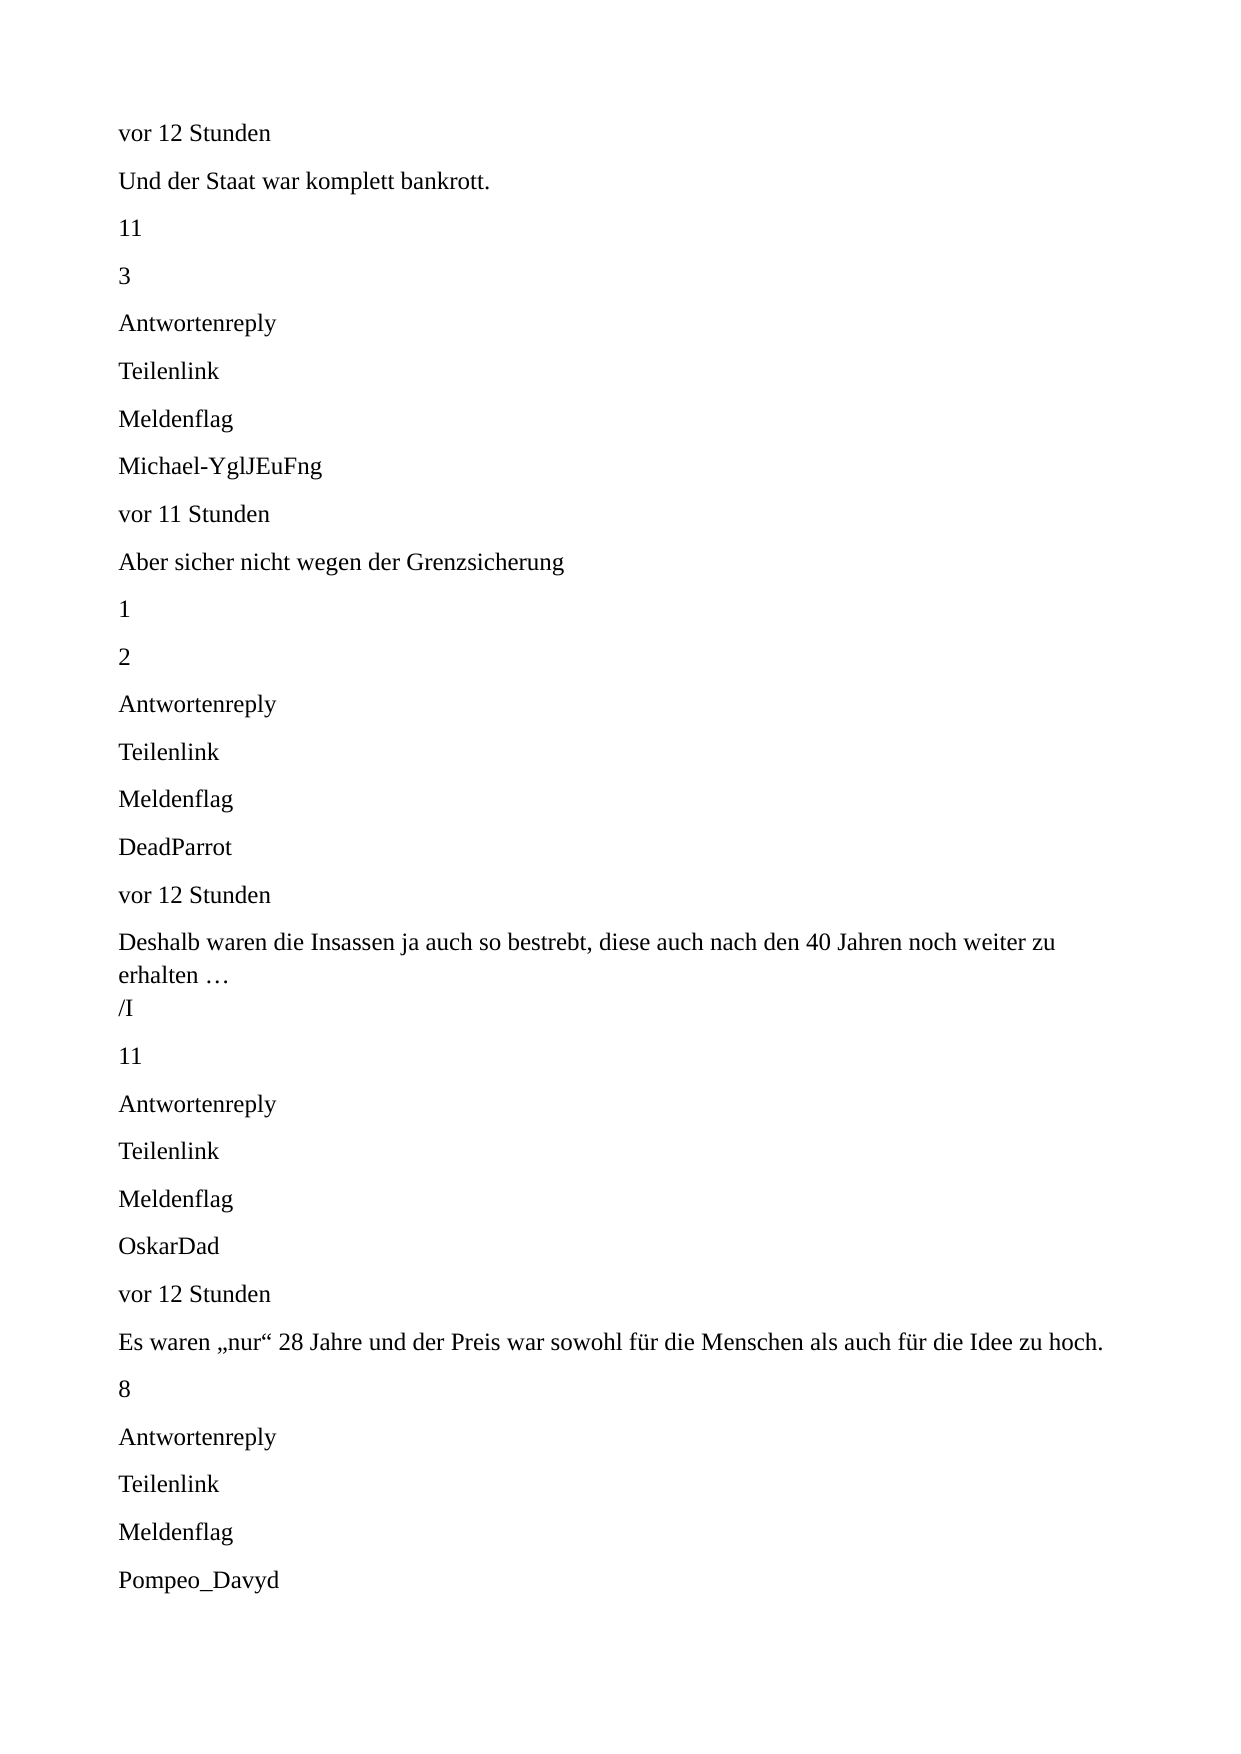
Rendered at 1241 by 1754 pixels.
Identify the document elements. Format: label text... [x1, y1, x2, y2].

text Aber sicher nicht wegen der Grenzsicherung [118, 547, 1122, 575]
text vor 12 Stunden [118, 880, 1122, 908]
text Michael-YglJEuFng [118, 451, 1122, 480]
text Es waren „nur“ 28 Jahre und der Preis war sowohl für die Menschen als auch für die Idee zu hoch. [118, 1327, 1122, 1355]
text 2 [118, 642, 1122, 671]
text Meldenflag [118, 404, 1122, 432]
text OskarDad [118, 1231, 1122, 1260]
text Meldenflag [118, 784, 1122, 813]
text Und der Staat war komplett bankrott. [118, 166, 1122, 194]
text 3 [118, 261, 1122, 290]
text Teilenlink [118, 737, 1122, 766]
text 1 [118, 594, 1122, 623]
text Antwortenreply [118, 1089, 1122, 1117]
text 11 [118, 213, 1122, 242]
text Teilenlink [118, 356, 1122, 385]
text vor 11 Stunden [118, 499, 1122, 528]
text 8 [118, 1374, 1122, 1403]
text Antwortenreply [118, 1422, 1122, 1451]
text vor 12 Stunden [118, 118, 1122, 147]
text Pompeo_Davyd [118, 1565, 1122, 1593]
text 11 [118, 1041, 1122, 1070]
text vor 12 Stunden [118, 1279, 1122, 1308]
text Deshalb waren die Insassen ja auch so bestrebt, diese auch nach den 40 Jahren noch weiter zu erhalten … /I [118, 927, 1122, 1022]
text DeadParrot [118, 832, 1122, 861]
text Teilenlink [118, 1136, 1122, 1165]
text Meldenflag [118, 1184, 1122, 1213]
text Antwortenreply [118, 308, 1122, 337]
text Meldenflag [118, 1517, 1122, 1546]
text Teilenlink [118, 1469, 1122, 1498]
text Antwortenreply [118, 689, 1122, 718]
